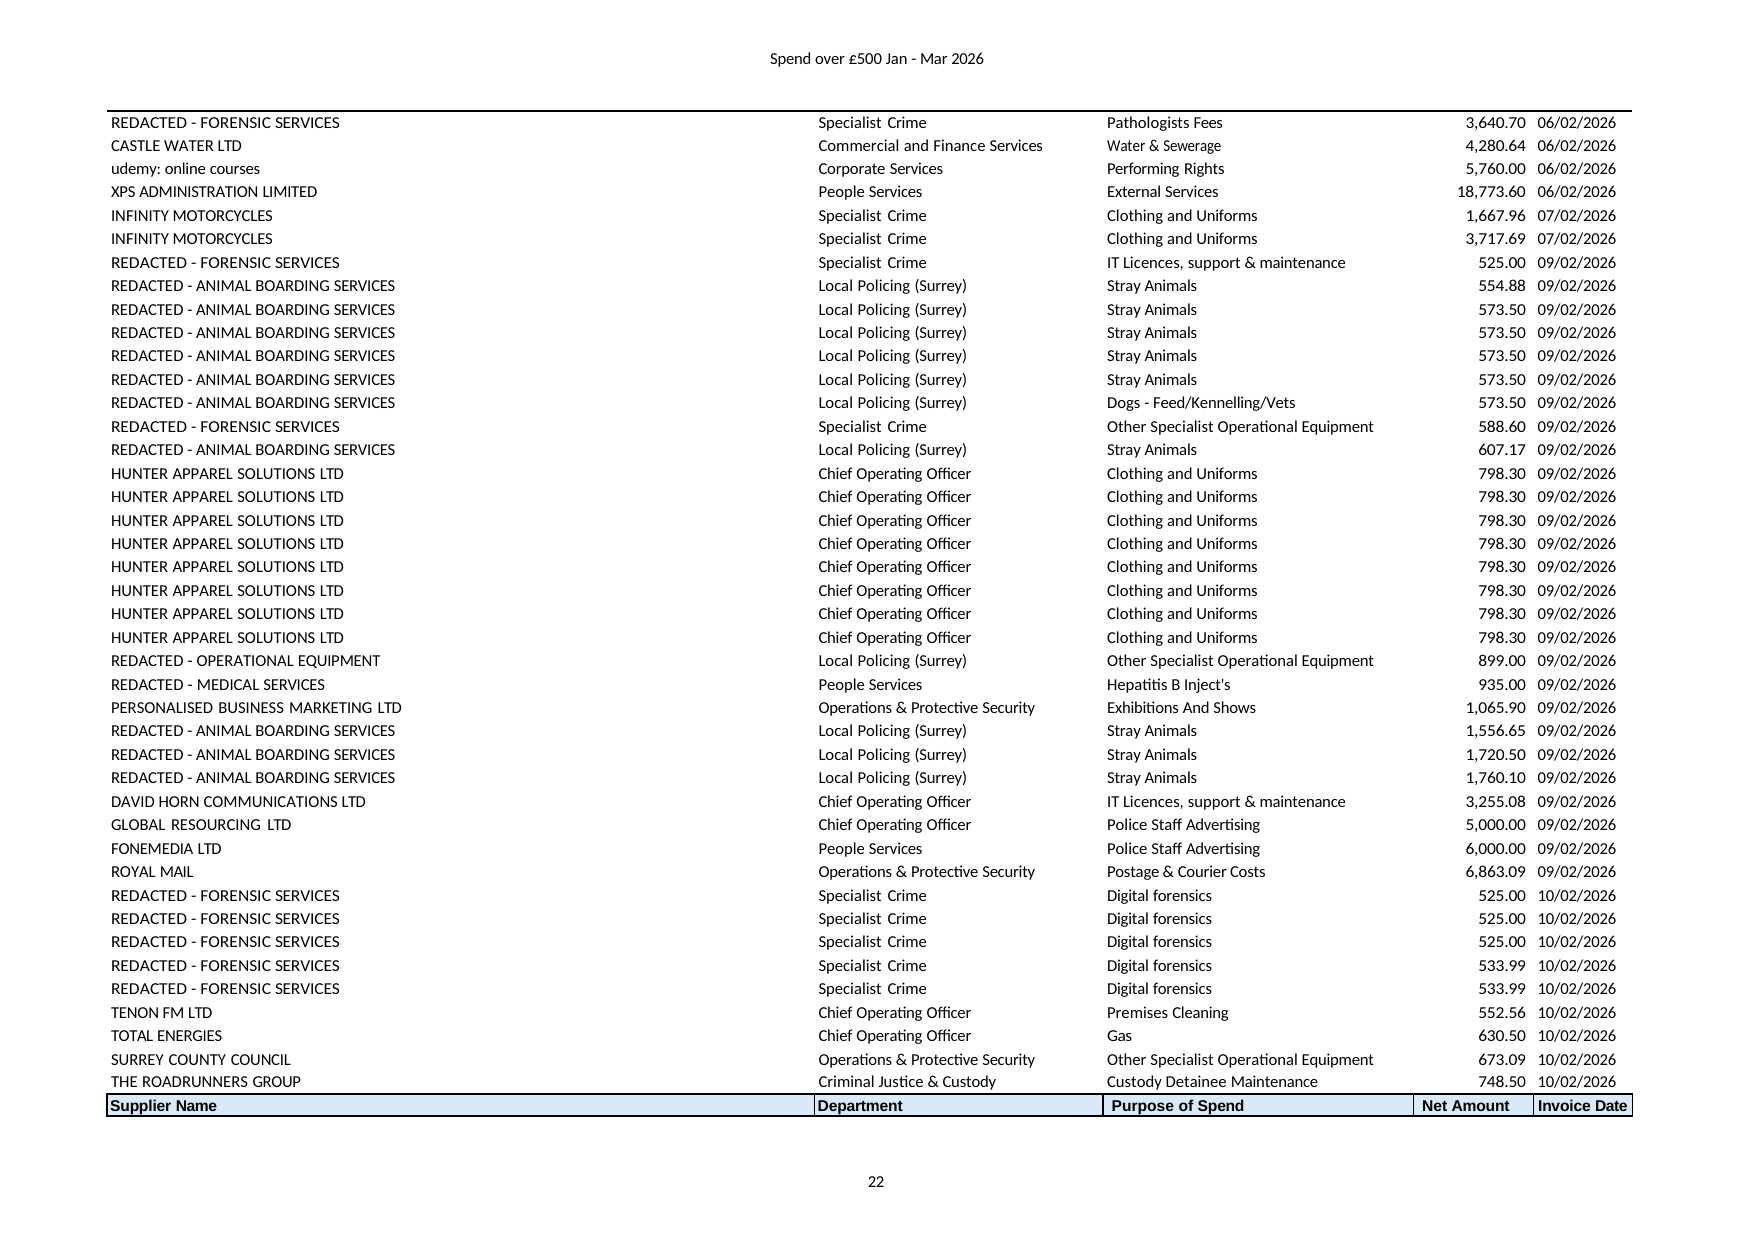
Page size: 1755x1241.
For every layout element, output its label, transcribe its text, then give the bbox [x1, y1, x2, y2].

table_cell Performing Rights [1103, 157, 1413, 180]
table_cell REDACTED - FORENSIC SERVICES [107, 977, 814, 1001]
table_cell 798.30 [1414, 579, 1533, 602]
table_cell Specialist Crime [814, 930, 1103, 954]
table_cell 09/02/2026 [1534, 626, 1632, 649]
table_cell 10/02/2026 [1534, 977, 1632, 1001]
table_cell Pathologists Fees [1103, 112, 1413, 133]
table_cell 573.50 [1414, 368, 1533, 391]
table_cell Corporate Services [814, 157, 1103, 180]
table_cell 798.30 [1414, 555, 1533, 579]
table_cell Stray Animals [1103, 743, 1413, 766]
table_cell Chief Operating Officer [814, 509, 1103, 532]
table_cell 525.00 [1414, 884, 1533, 907]
table_cell HUNTER APPAREL SOLUTIONS LTD [107, 485, 814, 508]
table_cell 09/02/2026 [1534, 532, 1632, 555]
table_cell Local Policing (Surrey) [814, 274, 1103, 298]
table_cell Stray Animals [1103, 321, 1413, 344]
table_cell 06/02/2026 [1534, 180, 1632, 204]
table_cell FONEMEDIA LTD [107, 837, 814, 860]
table_cell Dogs - Feed/Kennelling/Vets [1103, 391, 1413, 415]
table_cell Chief Operating Officer [814, 579, 1103, 602]
table_cell 09/02/2026 [1534, 368, 1632, 391]
table_cell Stray Animals [1103, 368, 1413, 391]
table_cell 06/02/2026 [1534, 134, 1632, 157]
table_header Department [815, 1095, 1102, 1115]
table_cell 09/02/2026 [1534, 274, 1632, 298]
table_cell Chief Operating Officer [814, 532, 1103, 555]
table_cell REDACTED - ANIMAL BOARDING SERVICES [107, 345, 814, 368]
table_cell REDACTED - FORENSIC SERVICES [107, 907, 814, 930]
table_cell Clothing and Uniforms [1103, 532, 1413, 555]
table_cell Water & Sewerage [1103, 134, 1413, 157]
table_cell Clothing and Uniforms [1103, 555, 1413, 579]
table_cell 552.56 [1414, 1001, 1533, 1024]
table_cell REDACTED - ANIMAL BOARDING SERVICES [107, 274, 814, 298]
table_cell HUNTER APPAREL SOLUTIONS LTD [107, 509, 814, 532]
table_cell 3,255.08 [1414, 790, 1533, 813]
table_cell Clothing and Uniforms [1103, 227, 1413, 251]
table_cell 630.50 [1414, 1024, 1533, 1048]
table_cell 07/02/2026 [1534, 227, 1632, 251]
table_cell TOTAL ENERGIES [107, 1024, 814, 1048]
table_cell Local Policing (Surrey) [814, 720, 1103, 743]
table_cell Criminal Justice & Custody [814, 1071, 1103, 1093]
table_cell Specialist Crime [814, 977, 1103, 1001]
table_cell Chief Operating Officer [814, 1024, 1103, 1048]
table_cell REDACTED - FORENSIC SERVICES [107, 415, 814, 438]
table_cell ROYAL MAIL [107, 860, 814, 883]
table_cell 798.30 [1414, 509, 1533, 532]
table_cell 573.50 [1414, 321, 1533, 344]
table_cell 09/02/2026 [1534, 720, 1632, 743]
table_cell Digital forensics [1103, 907, 1413, 930]
table_cell 607.17 [1414, 438, 1533, 462]
table_cell 673.09 [1414, 1048, 1533, 1071]
table_cell Specialist Crime [814, 204, 1103, 227]
table_cell External Services [1103, 180, 1413, 204]
table_cell Clothing and Uniforms [1103, 602, 1413, 626]
table_cell 4,280.64 [1414, 134, 1533, 157]
table_cell Operations & Protective Security [814, 860, 1103, 883]
table_cell 573.50 [1414, 391, 1533, 415]
table_cell Local Policing (Surrey) [814, 391, 1103, 415]
table_cell INFINITY MOTORCYCLES [107, 204, 814, 227]
table_cell 798.30 [1414, 602, 1533, 626]
table_cell Chief Operating Officer [814, 1001, 1103, 1024]
table_cell 554.88 [1414, 274, 1533, 298]
table_cell Chief Operating Officer [814, 626, 1103, 649]
table_cell Digital forensics [1103, 977, 1413, 1001]
table_cell Other Specialist Operational Equipment [1103, 649, 1413, 673]
table_cell IT Licences, support & maintenance [1103, 790, 1413, 813]
table_cell Stray Animals [1103, 345, 1413, 368]
table_cell 09/02/2026 [1534, 837, 1632, 860]
table_cell 09/02/2026 [1534, 860, 1632, 883]
table_cell REDACTED - ANIMAL BOARDING SERVICES [107, 321, 814, 344]
table_cell HUNTER APPAREL SOLUTIONS LTD [107, 462, 814, 485]
table_cell Local Policing (Surrey) [814, 438, 1103, 462]
table_cell Specialist Crime [814, 251, 1103, 274]
table_header Net Amount [1414, 1095, 1533, 1115]
table_cell 09/02/2026 [1534, 462, 1632, 485]
table_cell 10/02/2026 [1534, 1071, 1632, 1093]
table_cell REDACTED - FORENSIC SERVICES [107, 954, 814, 977]
table_cell Chief Operating Officer [814, 602, 1103, 626]
table_cell 525.00 [1414, 251, 1533, 274]
table_cell Local Policing (Surrey) [814, 368, 1103, 391]
table_cell 798.30 [1414, 485, 1533, 508]
table_cell Local Policing (Surrey) [814, 766, 1103, 790]
table_cell 3,640.70 [1414, 112, 1533, 133]
table_cell 09/02/2026 [1534, 298, 1632, 321]
table_cell Specialist Crime [814, 227, 1103, 251]
table_cell udemy: online courses [107, 157, 814, 180]
table_cell 09/02/2026 [1534, 438, 1632, 462]
table_header Supplier Name [108, 1095, 814, 1115]
table_cell 09/02/2026 [1534, 321, 1632, 344]
table_cell INFINITY MOTORCYCLES [107, 227, 814, 251]
table_cell Exhibitions And Shows [1103, 696, 1413, 719]
table_cell 1,720.50 [1414, 743, 1533, 766]
table_cell 798.30 [1414, 626, 1533, 649]
table_cell 573.50 [1414, 345, 1533, 368]
table_cell REDACTED - ANIMAL BOARDING SERVICES [107, 368, 814, 391]
table_cell Local Policing (Surrey) [814, 298, 1103, 321]
table_cell HUNTER APPAREL SOLUTIONS LTD [107, 532, 814, 555]
table_cell Stray Animals [1103, 720, 1413, 743]
table_cell Chief Operating Officer [814, 555, 1103, 579]
table_cell Commercial and Finance Services [814, 134, 1103, 157]
table_cell 10/02/2026 [1534, 1001, 1632, 1024]
table_cell 10/02/2026 [1534, 907, 1632, 930]
table_header Invoice Date [1534, 1095, 1632, 1115]
table_cell 1,556.65 [1414, 720, 1533, 743]
table_cell People Services [814, 837, 1103, 860]
table_cell 533.99 [1414, 954, 1533, 977]
table_cell 899.00 [1414, 649, 1533, 673]
table_cell Hepatitis B Inject's [1103, 673, 1413, 696]
table_cell 07/02/2026 [1534, 204, 1632, 227]
table_cell REDACTED - ANIMAL BOARDING SERVICES [107, 438, 814, 462]
table_cell 935.00 [1414, 673, 1533, 696]
table_cell 1,667.96 [1414, 204, 1533, 227]
table_cell REDACTED - ANIMAL BOARDING SERVICES [107, 298, 814, 321]
table_cell Clothing and Uniforms [1103, 509, 1413, 532]
table_cell REDACTED - OPERATIONAL EQUIPMENT [107, 649, 814, 673]
table_cell 5,000.00 [1414, 813, 1533, 837]
table_cell 588.60 [1414, 415, 1533, 438]
table_cell 09/02/2026 [1534, 649, 1632, 673]
table_cell CASTLE WATER LTD [107, 134, 814, 157]
table_cell Digital forensics [1103, 930, 1413, 954]
table_cell Digital forensics [1103, 884, 1413, 907]
table_cell 09/02/2026 [1534, 696, 1632, 719]
table_cell 09/02/2026 [1534, 766, 1632, 790]
table_cell HUNTER APPAREL SOLUTIONS LTD [107, 579, 814, 602]
table_cell Clothing and Uniforms [1103, 485, 1413, 508]
table_cell Police Staff Advertising [1103, 813, 1413, 837]
table_cell Stray Animals [1103, 298, 1413, 321]
table_cell 06/02/2026 [1534, 157, 1632, 180]
table_cell Premises Cleaning [1103, 1001, 1413, 1024]
table_cell 09/02/2026 [1534, 813, 1632, 837]
table_cell 09/02/2026 [1534, 579, 1632, 602]
table_cell Specialist Crime [814, 907, 1103, 930]
table_cell 18,773.60 [1414, 180, 1533, 204]
table_cell Clothing and Uniforms [1103, 204, 1413, 227]
table_cell 3,717.69 [1414, 227, 1533, 251]
table_cell Chief Operating Officer [814, 790, 1103, 813]
table_cell 09/02/2026 [1534, 673, 1632, 696]
table_cell Specialist Crime [814, 884, 1103, 907]
table_cell PERSONALISED BUSINESS MARKETING LTD [107, 696, 814, 719]
table_cell 09/02/2026 [1534, 485, 1632, 508]
table_cell REDACTED - FORENSIC SERVICES [107, 251, 814, 274]
table_cell REDACTED - FORENSIC SERVICES [107, 112, 814, 133]
table_cell People Services [814, 673, 1103, 696]
table_cell 10/02/2026 [1534, 1048, 1632, 1071]
table_cell Postage & Courier Costs [1103, 860, 1413, 883]
table_cell 525.00 [1414, 907, 1533, 930]
table_cell Gas [1103, 1024, 1413, 1048]
table_cell Operations & Protective Security [814, 1048, 1103, 1071]
table_cell Local Policing (Surrey) [814, 321, 1103, 344]
table_cell Chief Operating Officer [814, 813, 1103, 837]
table_cell HUNTER APPAREL SOLUTIONS LTD [107, 555, 814, 579]
table_cell 10/02/2026 [1534, 1024, 1632, 1048]
table_cell 798.30 [1414, 532, 1533, 555]
table_cell 06/02/2026 [1534, 112, 1632, 133]
table_cell 09/02/2026 [1534, 790, 1632, 813]
table_cell HUNTER APPAREL SOLUTIONS LTD [107, 602, 814, 626]
table_cell Operations & Protective Security [814, 696, 1103, 719]
table_cell 748.50 [1414, 1071, 1533, 1093]
table_cell Custody Detainee Maintenance [1103, 1071, 1413, 1093]
table_cell REDACTED - FORENSIC SERVICES [107, 884, 814, 907]
table_cell 09/02/2026 [1534, 743, 1632, 766]
table_cell 09/02/2026 [1534, 555, 1632, 579]
table_cell Stray Animals [1103, 274, 1413, 298]
table_cell IT Licences, support & maintenance [1103, 251, 1413, 274]
table_cell TENON FM LTD [107, 1001, 814, 1024]
table_cell REDACTED - ANIMAL BOARDING SERVICES [107, 391, 814, 415]
table_cell REDACTED - FORENSIC SERVICES [107, 930, 814, 954]
table_cell 1,065.90 [1414, 696, 1533, 719]
table_cell REDACTED - ANIMAL BOARDING SERVICES [107, 766, 814, 790]
table_cell HUNTER APPAREL SOLUTIONS LTD [107, 626, 814, 649]
table_cell Clothing and Uniforms [1103, 626, 1413, 649]
table_cell Local Policing (Surrey) [814, 743, 1103, 766]
table_cell XPS ADMINISTRATION LIMITED [107, 180, 814, 204]
table_cell Specialist Crime [814, 415, 1103, 438]
table_cell Other Specialist Operational Equipment [1103, 415, 1413, 438]
table_cell 5,760.00 [1414, 157, 1533, 180]
table_cell 525.00 [1414, 930, 1533, 954]
table_cell REDACTED - ANIMAL BOARDING SERVICES [107, 743, 814, 766]
table_cell 573.50 [1414, 298, 1533, 321]
table_cell SURREY COUNTY COUNCIL [107, 1048, 814, 1071]
table_cell 6,000.00 [1414, 837, 1533, 860]
table_cell People Services [814, 180, 1103, 204]
table_cell REDACTED - MEDICAL SERVICES [107, 673, 814, 696]
table_cell REDACTED - ANIMAL BOARDING SERVICES [107, 720, 814, 743]
table_cell Local Policing (Surrey) [814, 345, 1103, 368]
table_cell 09/02/2026 [1534, 415, 1632, 438]
table_cell Specialist Crime [814, 954, 1103, 977]
table_cell 10/02/2026 [1534, 884, 1632, 907]
table_cell GLOBAL RESOURCING LTD [107, 813, 814, 837]
table_cell Stray Animals [1103, 438, 1413, 462]
table_cell Police Staff Advertising [1103, 837, 1413, 860]
table_cell Local Policing (Surrey) [814, 649, 1103, 673]
table_cell Clothing and Uniforms [1103, 579, 1413, 602]
table_cell Chief Operating Officer [814, 485, 1103, 508]
table_cell 10/02/2026 [1534, 930, 1632, 954]
table_cell Stray Animals [1103, 766, 1413, 790]
table_cell 09/02/2026 [1534, 345, 1632, 368]
table_cell 09/02/2026 [1534, 391, 1632, 415]
table_cell DAVID HORN COMMUNICATIONS LTD [107, 790, 814, 813]
table_cell Specialist Crime [814, 112, 1103, 133]
table_cell 09/02/2026 [1534, 602, 1632, 626]
table_cell Digital forensics [1103, 954, 1413, 977]
table_cell Other Specialist Operational Equipment [1103, 1048, 1413, 1071]
table_cell THE ROADRUNNERS GROUP [107, 1071, 814, 1093]
table_cell Clothing and Uniforms [1103, 462, 1413, 485]
table_cell 533.99 [1414, 977, 1533, 1001]
table_header Purpose of Spend [1104, 1095, 1413, 1115]
table_cell Chief Operating Officer [814, 462, 1103, 485]
table_cell 10/02/2026 [1534, 954, 1632, 977]
table_cell 798.30 [1414, 462, 1533, 485]
table_cell 1,760.10 [1414, 766, 1533, 790]
table_cell 09/02/2026 [1534, 509, 1632, 532]
table_cell 6,863.09 [1414, 860, 1533, 883]
table_cell 09/02/2026 [1534, 251, 1632, 274]
